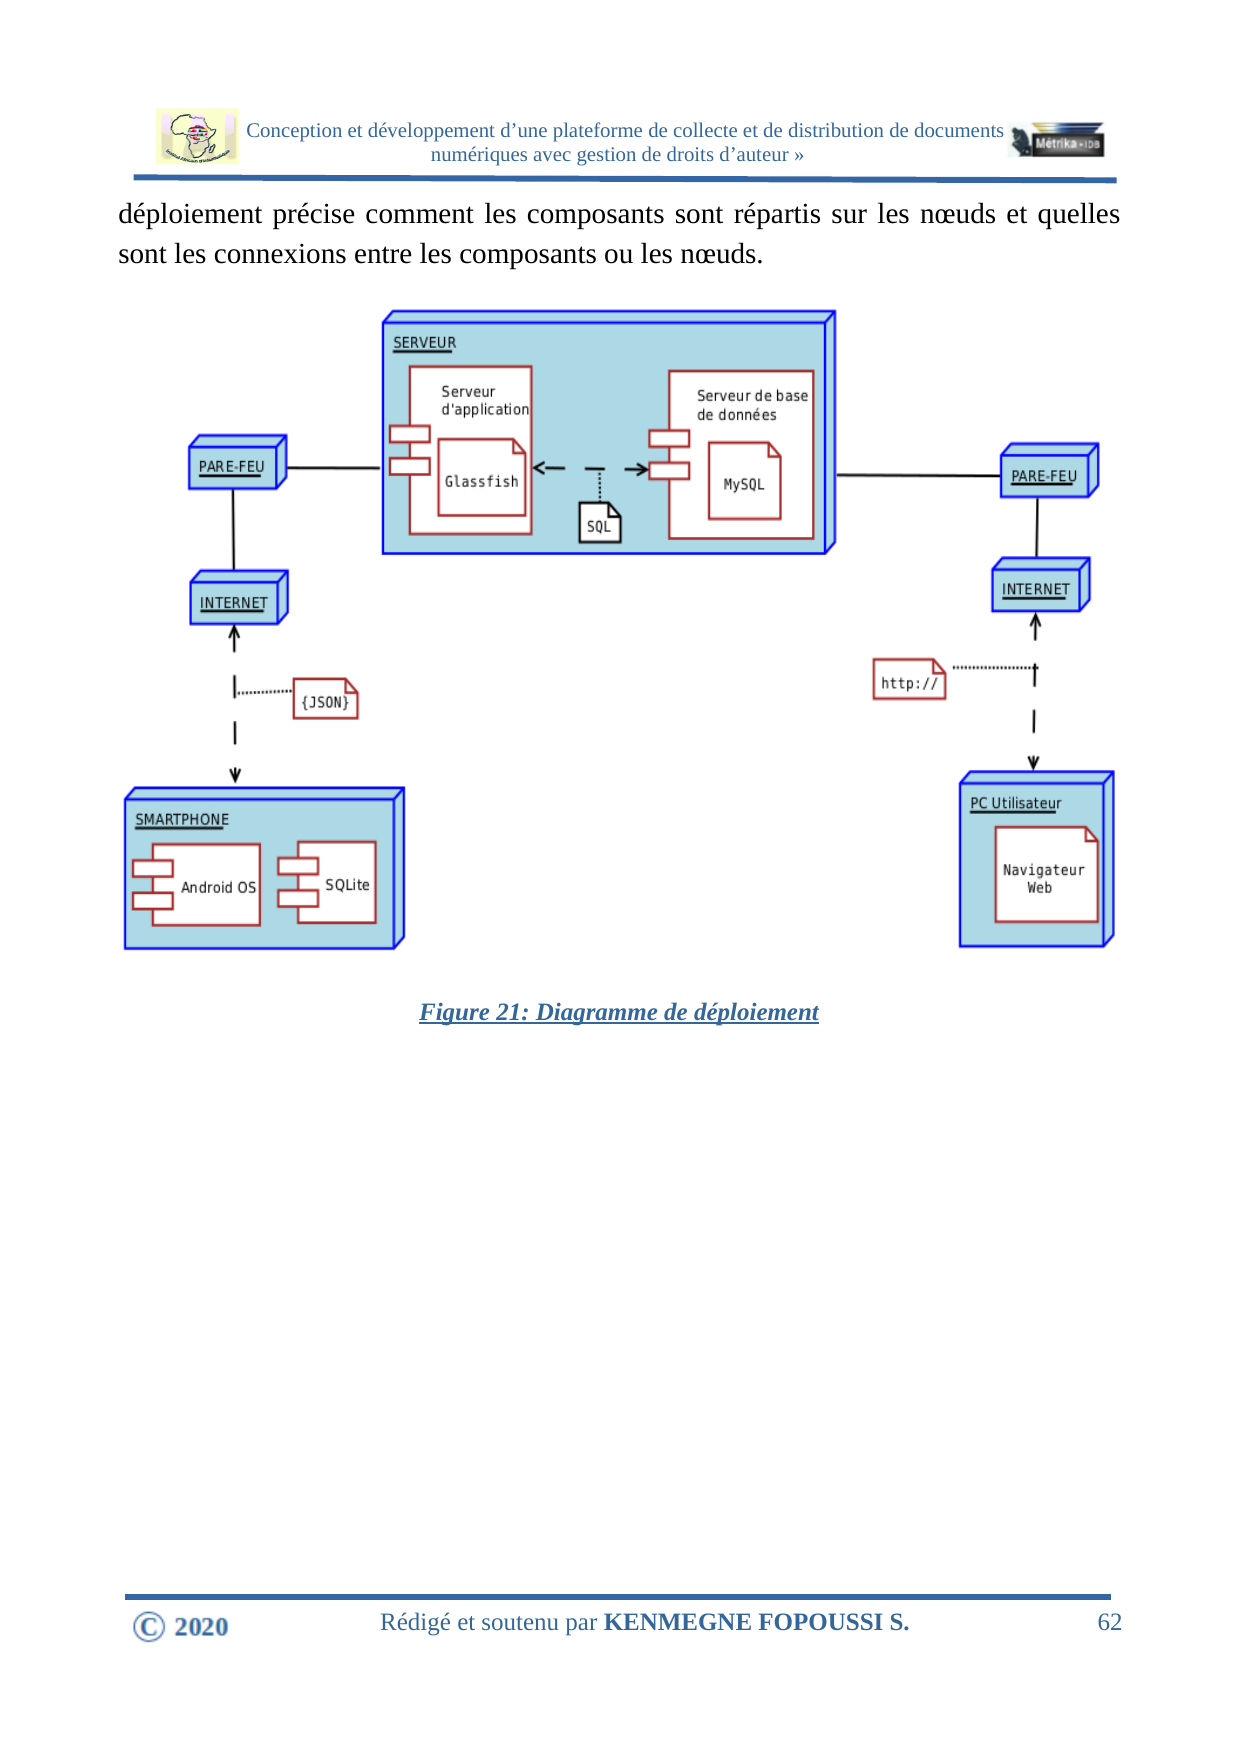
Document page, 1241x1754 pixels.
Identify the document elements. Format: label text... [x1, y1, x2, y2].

picture [1003, 116, 1109, 160]
text Figure 21: Diagramme de déploiement [118, 997, 1122, 1026]
picture [126, 1604, 231, 1647]
text déploiement précise comment les composants sont répartis sur les nœuds et quelles sont les connexions entre les composants ou les nœuds. [118, 196, 1122, 269]
picture [118, 303, 1123, 957]
picture [154, 107, 241, 166]
